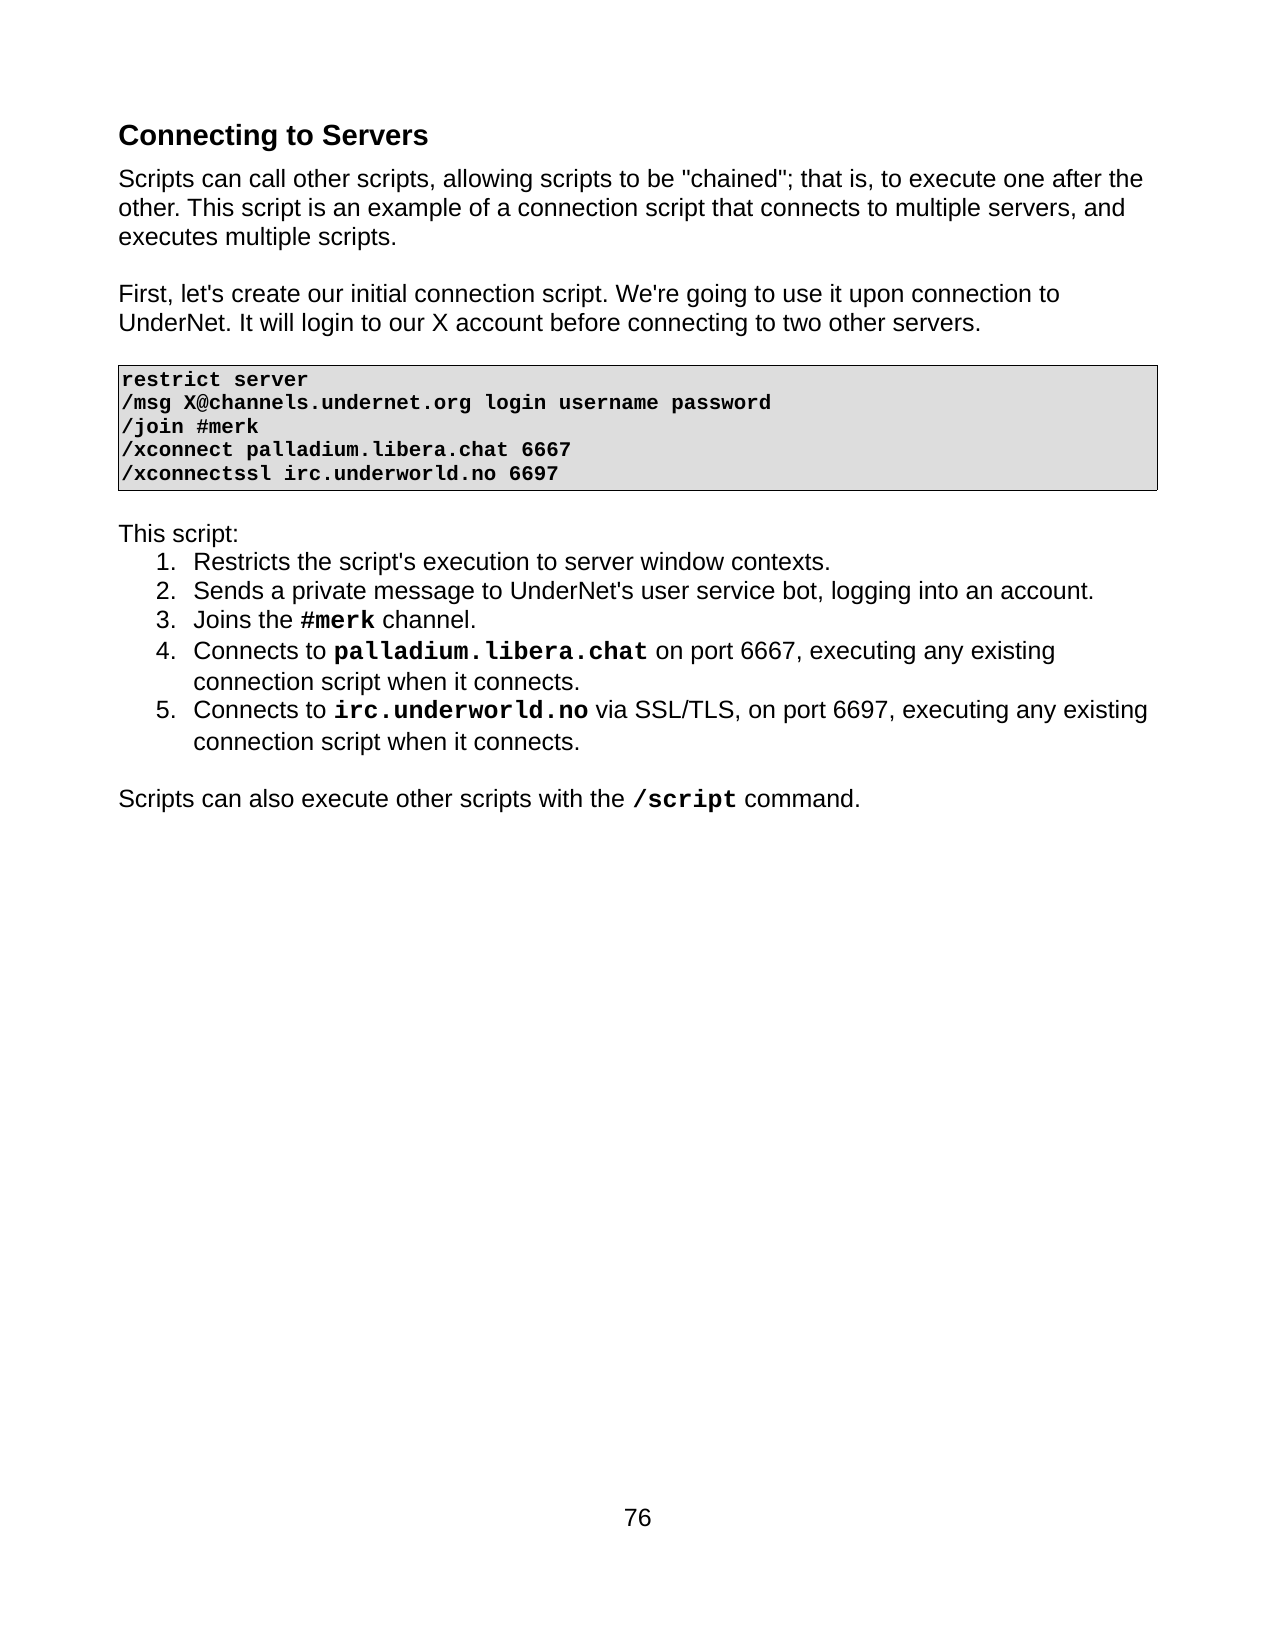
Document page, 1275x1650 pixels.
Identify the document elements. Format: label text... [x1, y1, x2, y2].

text Scripts can call other scripts, allowing scripts to be "chained"; that is, to execute one after the other. This script is an example of a connection script that connects to multiple servers, and executes multiple scripts. [118, 164, 1157, 250]
text This script: [118, 519, 1157, 547]
list Joins the #merk channel. [156, 605, 1157, 636]
subtitle Connecting to Servers [118, 118, 1157, 152]
table_header restrict server /msg X@channels.undernet.org login username password /join #merk /xconnect palladium.libera.chat 6667 /xconnectssl irc.underworld.no 6697 [119, 366, 1157, 490]
list Connects to palladium.libera.chat on port 6667, executing any existing connection script when it connects. [156, 636, 1157, 696]
list Sends a private message to UnderNet's user service bot, logging into an account. [156, 576, 1157, 605]
text Scripts can also execute other scripts with the /script command. [118, 784, 1157, 815]
list Restricts the script's execution to server window contexts. [156, 547, 1157, 576]
text First, let's create our initial connection script. We're going to use it upon connection to UnderNet. It will login to our X account before connecting to two other servers. [118, 279, 1157, 337]
list Connects to irc.underworld.no via SSL/TLS, on port 6697, executing any existing connection script when it connects. [156, 696, 1157, 755]
